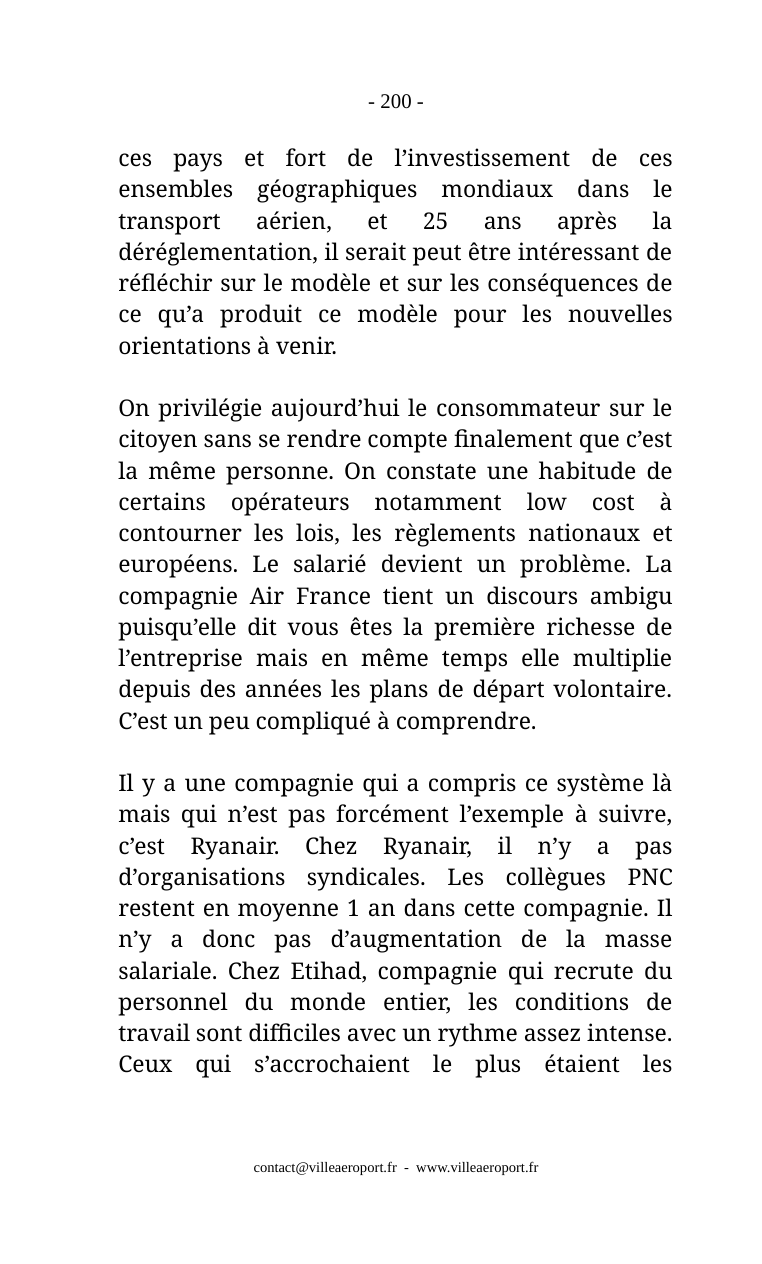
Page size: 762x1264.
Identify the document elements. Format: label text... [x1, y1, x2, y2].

text ces pays et fort de l’investissement de ces ensembles géographiques mondiaux dans le transport aérien, et 25 ans après la déréglementation, il serait peut être intéressant de réfléchir sur le modèle et sur les conséquences de ce qu’a produit ce modèle pour les nouvelles orientations à venir. [118, 142, 673, 361]
text On privilégie aujourd’hui le consommateur sur le citoyen sans se rendre compte finalement que c’est la même personne. On constate une habitude de certains opérateurs notamment low cost à contourner les lois, les règlements nationaux et européens. Le salarié devient un problème. La compagnie Air France tient un discours ambigu puisqu’elle dit vous êtes la première richesse de l’entreprise mais en même temps elle multiplie depuis des années les plans de départ volontaire. C’est un peu compliqué à comprendre. [118, 392, 673, 736]
text Il y a une compagnie qui a compris ce système là mais qui n’est pas forcément l’exemple à suivre, c’est Ryanair. Chez Ryanair, il n’y a pas d’organisations syndicales. Les collègues PNC restent en moyenne 1 an dans cette compagnie. Il n’y a donc pas d’augmentation de la masse salariale. Chez Etihad, compagnie qui recrute du personnel du monde entier, les conditions de travail sont difficiles avec un rythme assez intense. Ceux qui s’accrochaient le plus étaient les [118, 767, 673, 1079]
